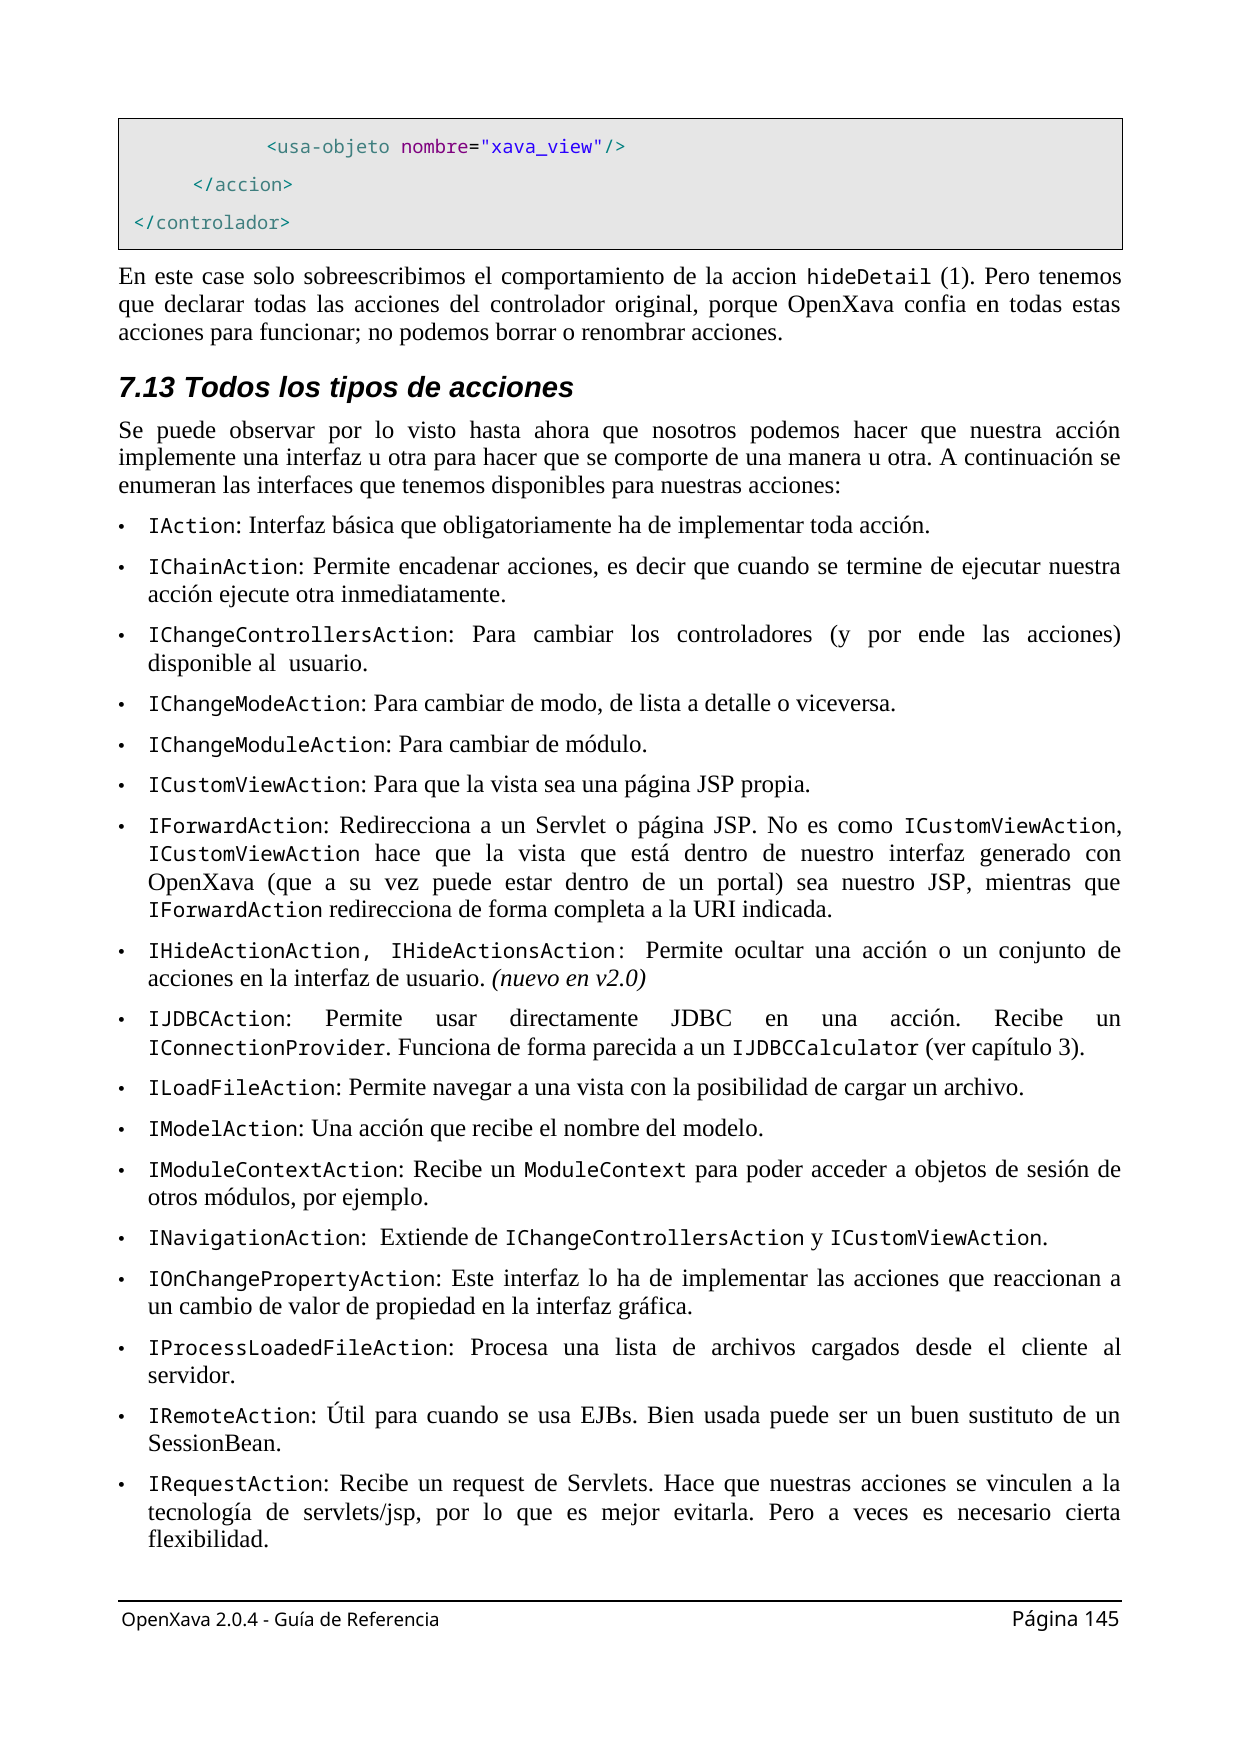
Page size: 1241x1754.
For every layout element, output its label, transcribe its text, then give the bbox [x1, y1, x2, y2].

list IModuleContextAction: Recibe un ModuleContext para poder acceder a objetos de sesión de otros módulos, por ejemplo. [118, 1155, 1122, 1211]
text <usa-objeto nombre="xava_view"/> [119, 119, 1122, 156]
list IChainAction: Permite encadenar acciones, es decir que cuando se termine de ejecutar nuestra acción ejecute otra inmediatamente. [118, 552, 1122, 608]
text </controlador> [119, 194, 1122, 249]
list ICustomViewAction: Para que la vista sea una página JSP propia. [118, 771, 1122, 799]
list INavigationAction: Extiende de IChangeControllersAction y ICustomViewAction. [118, 1223, 1122, 1252]
list IForwardAction: Redirecciona a un Servlet o página JSP. No es como ICustomViewAction, ICustomViewAction hace que la vista que está dentro de nuestro interfaz generado con OpenXava (que a su vez puede estar dentro de un portal) sea nuestro JSP, mientras que IForwardAction redirecciona de forma completa a la URI indicada. [118, 811, 1122, 924]
list IRequestAction: Recibe un request de Servlets. Hace que nuestras acciones se vinculen a la tecnología de servlets/jsp, por lo que es mejor evitarla. Pero a veces es necesario cierta flexibilidad. [118, 1469, 1122, 1553]
list IOnChangePropertyAction: Este interfaz lo ha de implementar las acciones que reaccionan a un cambio de valor de propiedad en la interfaz gráfica. [118, 1264, 1122, 1320]
list IChangeControllersAction: Para cambiar los controladores (y por ende las acciones) disponible al usuario. [118, 621, 1122, 677]
text </accion> [119, 156, 1122, 194]
text En este case solo sobreescribimos el comportamiento de la accion hideDetail (1). Pero tenemos que declarar todas las acciones del controlador original, porque OpenXava confia en todas estas acciones para funcionar; no podemos borrar o renombrar acciones. [118, 262, 1122, 346]
list IHideActionAction, IHideActionsAction: Permite ocultar una acción o un conjunto de acciones en la interfaz de usuario. (nuevo en v2.0) [118, 936, 1122, 992]
list IJDBCAction: Permite usar directamente JDBC en una acción. Recibe un IConnectionProvider. Funciona de forma parecida a un IJDBCCalculator (ver capítulo 3). [118, 1004, 1122, 1061]
text Se puede observar por lo visto hasta ahora que nosotros podemos hacer que nuestra acción implemente una interfaz u otra para hacer que se comporte de una manera u otra. A continuación se enumeran las interfaces que tenemos disponibles para nuestras acciones: [118, 416, 1122, 499]
list IProcessLoadedFileAction: Procesa una lista de archivos cargados desde el cliente al servidor. [118, 1333, 1122, 1388]
list IChangeModeAction: Para cambiar de modo, de lista a detalle o viceversa. [118, 689, 1122, 717]
list IRemoteAction: Útil para cuando se usa EJBs. Bien usada puede ser un buen sustituto de un SessionBean. [118, 1401, 1122, 1457]
list IChangeModuleAction: Para cambiar de módulo. [118, 730, 1122, 758]
list IModelAction: Una acción que recibe el nombre del modelo. [118, 1114, 1122, 1142]
list ILoadFileAction: Permite navegar a una vista con la posibilidad de cargar un archivo. [118, 1073, 1122, 1102]
list IAction: Interfaz básica que obligatoriamente ha de implementar toda acción. [118, 511, 1122, 540]
subtitle Todos los tipos de acciones [118, 371, 1122, 403]
